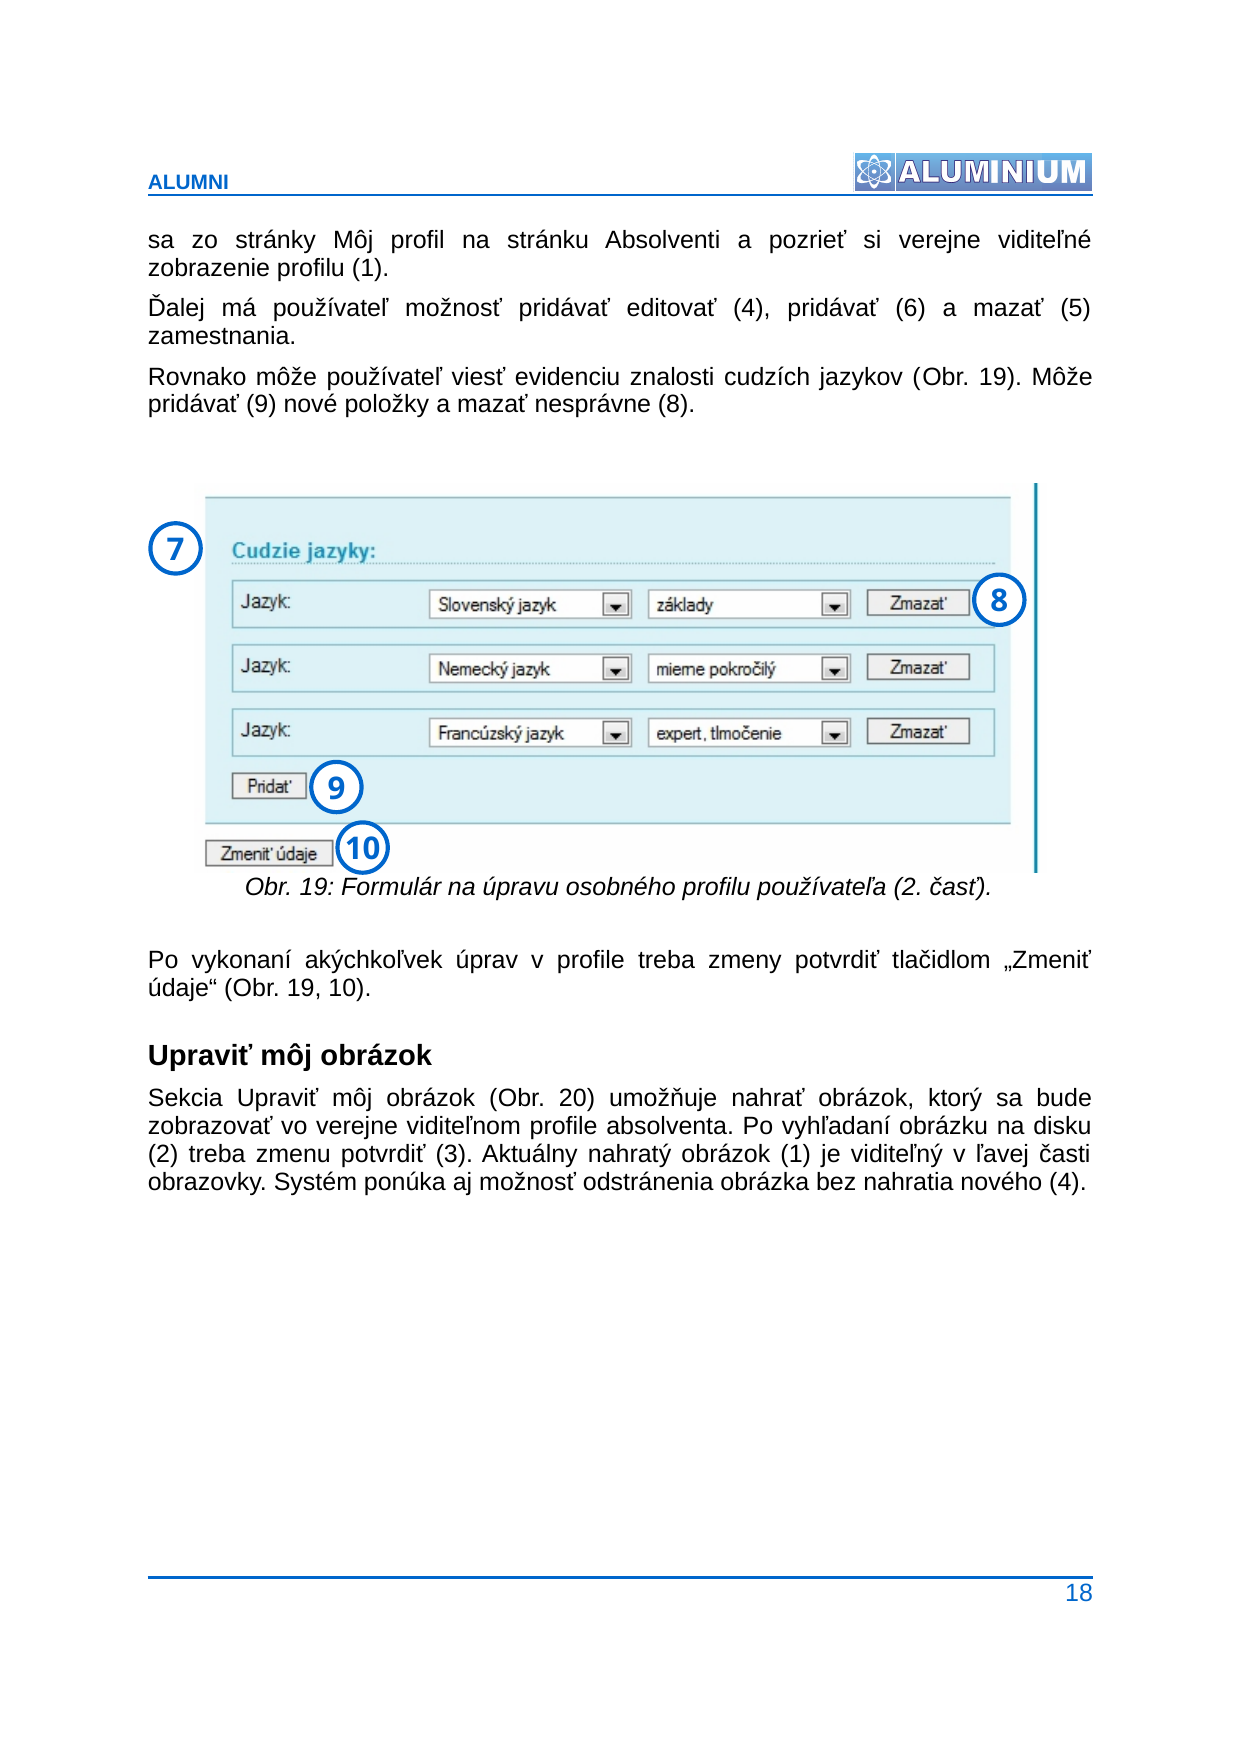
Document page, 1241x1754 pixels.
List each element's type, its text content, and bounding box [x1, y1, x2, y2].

text Sekcia Upraviť môj obrázok (Obr. 20) umožňuje nahrať obrázok, ktorý sa bude zobrazovať vo verejne viditeľnom profile absolventa. Po vyhľadaní obrázku na disku (2) treba zmenu potvrdiť (3). Aktuálny nahratý obrázok (1) je viditeľný v ľavej časti obrazovky. Systém ponúka aj možnosť odstránenia obrázka bez nahratia nového (4). [148, 1084, 1093, 1195]
picture [193, 483, 1047, 873]
text sa zo stránky Môj profil na stránku Absolventi a pozrieť si verejne viditeľné zobrazenie profilu (1). [148, 226, 1093, 281]
text Rovnako môže používateľ viesť evidenciu znalosti cudzích jazykov (Obr. 19). Môže pridávať (9) nové položky a mazať nesprávne (8). [148, 362, 1093, 418]
text Po vykonaní akýchkoľvek úprav v profile treba zmeny potvrdiť tlačidlom „Zmeniť údaje“ (Obr. 19, 10). [148, 946, 1093, 1001]
subtitle Upraviť môj obrázok [148, 1039, 1093, 1071]
text Obr. 19: Formulár na úpravu osobného profilu používateľa (2. časť). [193, 873, 1047, 901]
text Ďalej má používateľ možnosť pridávať editovať (4), pridávať (6) a mazať (5) zamestnania. [148, 294, 1093, 350]
